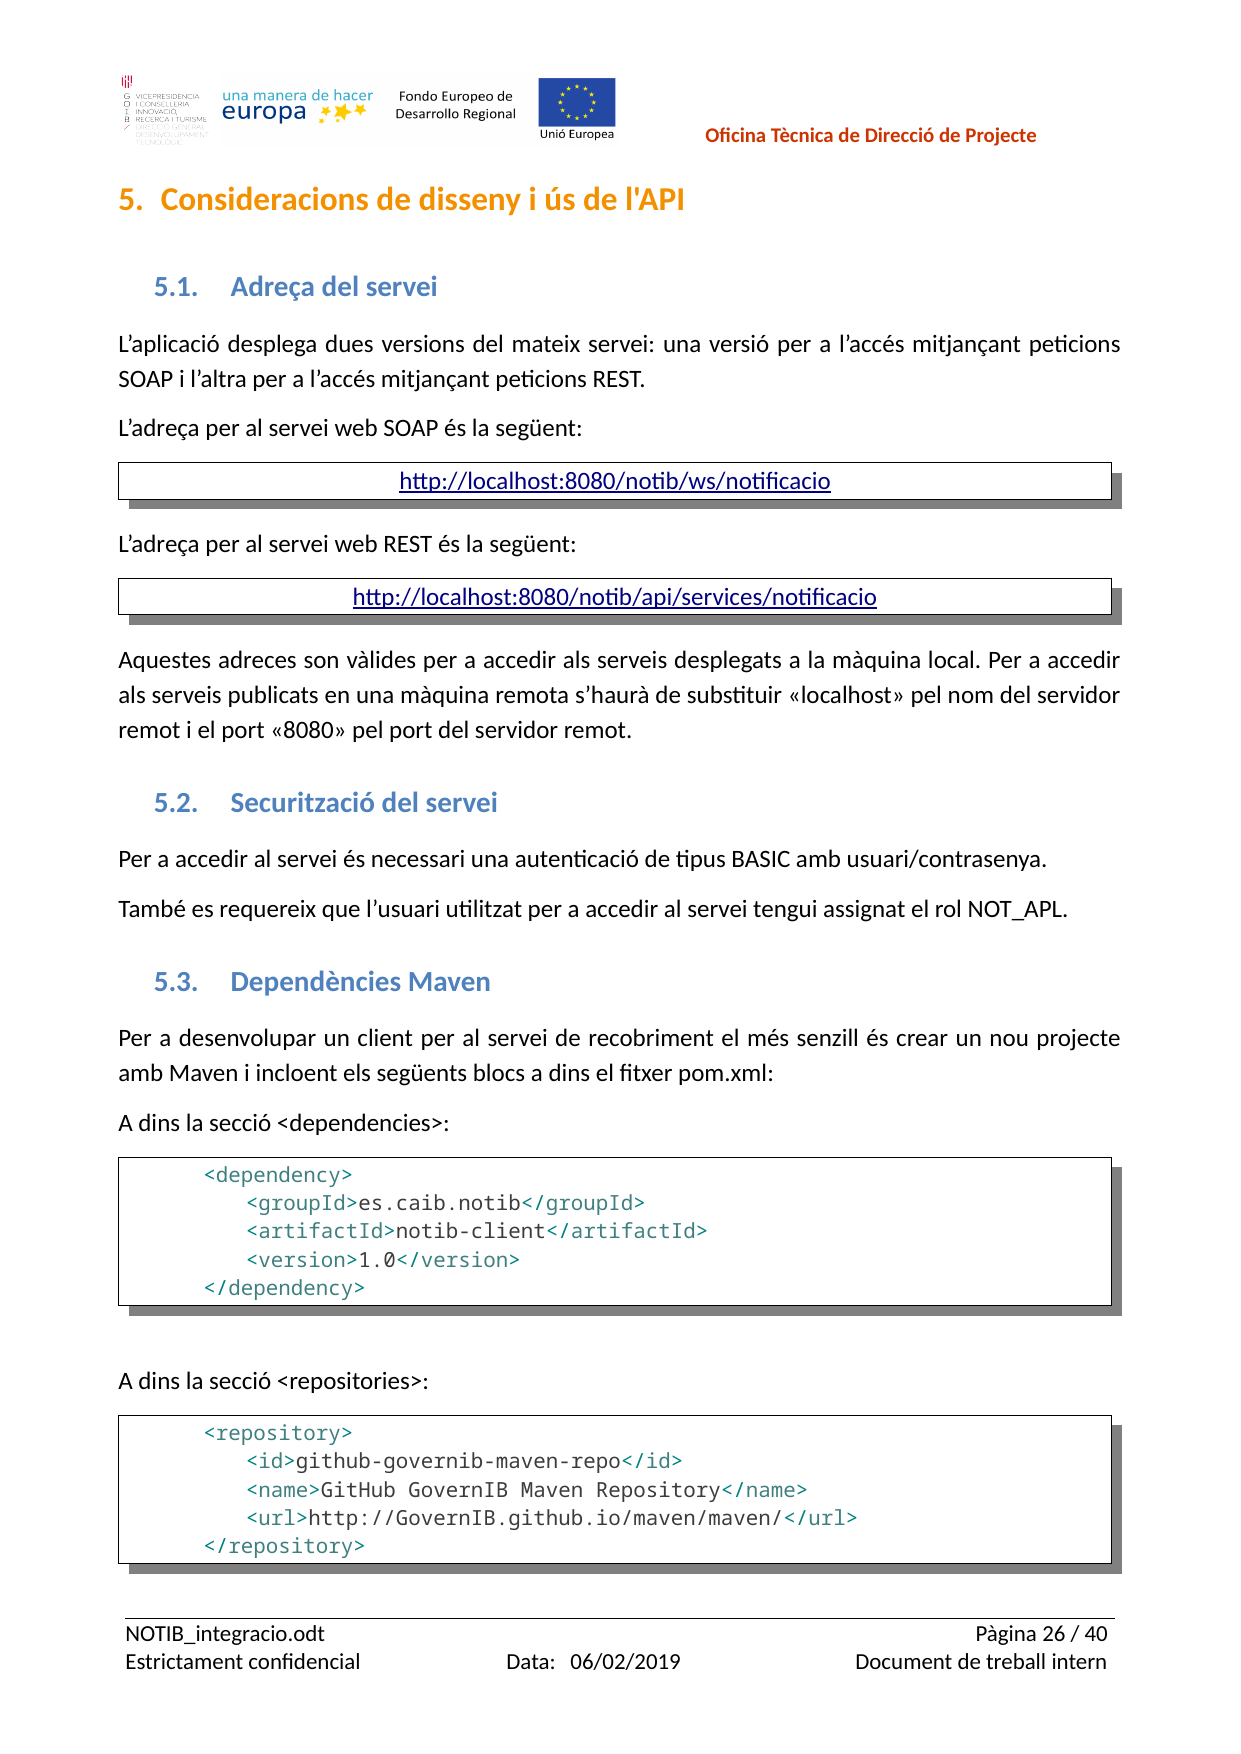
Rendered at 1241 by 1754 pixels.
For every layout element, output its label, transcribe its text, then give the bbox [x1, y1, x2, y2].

text <repository> [119, 1416, 1111, 1443]
text Per a accedir al servei és necessari una autenticació de tipus BASIC amb usuari/contrasenya. [118, 843, 1122, 874]
picture [118, 73, 213, 147]
text </repository> [119, 1528, 1111, 1563]
subtitle Adreça del servei [153, 268, 1122, 304]
text Aquestes adreces son vàlides per a accedir als serveis desplegats a la màquina local. Per a accedir als serveis publicats en una màquina remota s’haurà de substituir «localhost» pel nom del servidor remot i el port «8080» pel port del servidor remot. [118, 644, 1122, 744]
text http://localhost:8080/notib/api/services/notificacio [119, 579, 1111, 614]
text <dependency> [119, 1158, 1111, 1185]
text <artifactId>notib-client</artifactId> [119, 1214, 1111, 1242]
text L’adreça per al servei web SOAP és la següent: [118, 412, 1122, 443]
text <id>github-governib-maven-repo</id> [119, 1443, 1111, 1472]
text <groupId>es.caib.notib</groupId> [119, 1185, 1111, 1214]
text L’adreça per al servei web REST és la següent: [118, 528, 1122, 559]
text <name>GitHub GovernIB Maven Repository</name> [119, 1472, 1111, 1500]
text A dins la secció <repositories>: [118, 1365, 1122, 1396]
text A dins la secció <dependencies>: [118, 1107, 1122, 1138]
text Per a desenvolupar un client per al servei de recobriment el més senzill és crear un nou projecte amb Maven i incloent els següents blocs a dins el fitxer pom.xml: [118, 1023, 1122, 1088]
text També es requereix que l’usuari utilitzat per a accedir al servei tengui assignat el rol NOT_APL. [118, 893, 1122, 924]
text http://localhost:8080/notib/ws/notificacio [119, 463, 1111, 498]
subtitle Consideracions de disseny i ús de l'API [118, 178, 1122, 218]
text <url>http://GovernIB.github.io/maven/maven/</url> [119, 1500, 1111, 1528]
subtitle Securització del servei [153, 784, 1122, 820]
subtitle Dependències Maven [153, 963, 1122, 999]
text </dependency> [119, 1271, 1111, 1305]
text <version>1.0</version> [119, 1242, 1111, 1271]
text L’aplicació desplega dues versions del mateix servei: una versió per a l’accés mitjançant peticions SOAP i l’altra per a l’accés mitjançant peticions REST. [118, 328, 1122, 393]
picture [219, 73, 621, 147]
